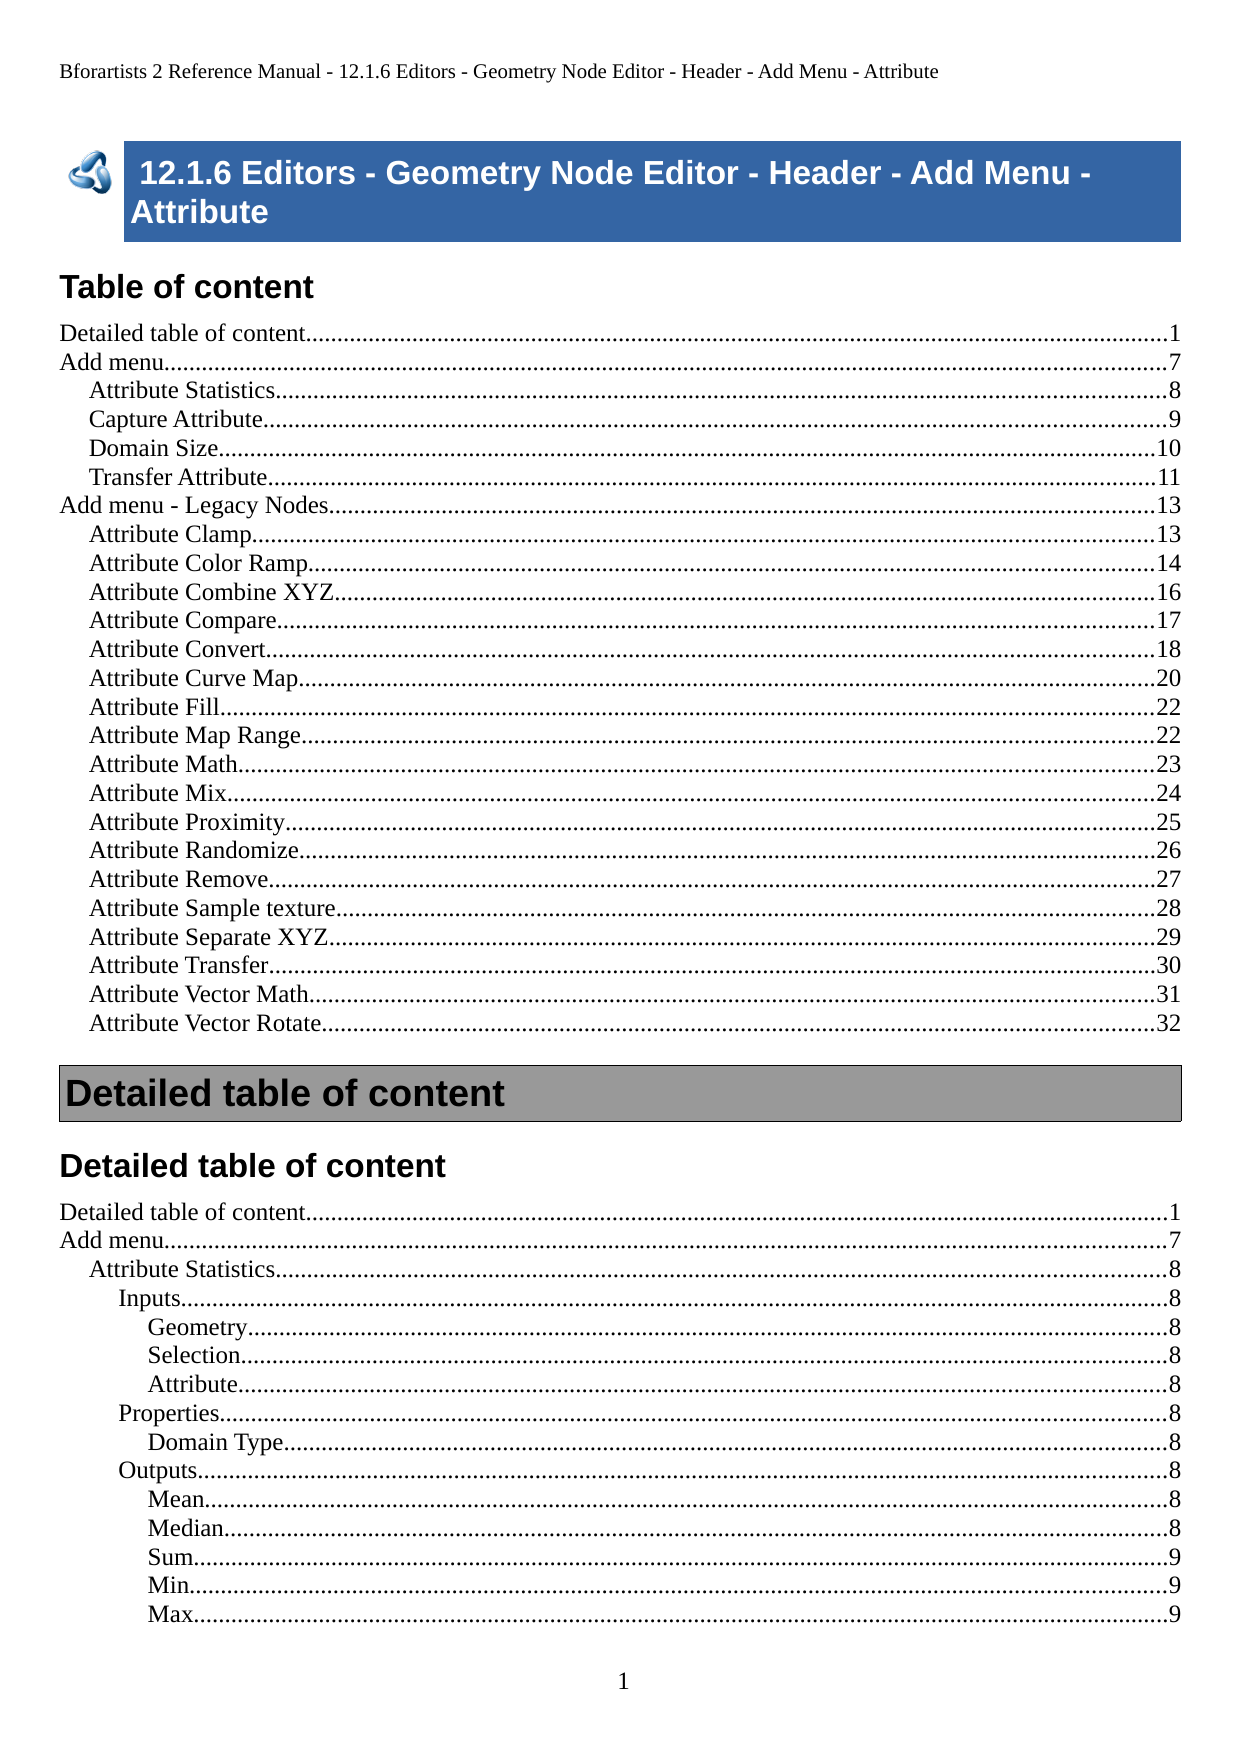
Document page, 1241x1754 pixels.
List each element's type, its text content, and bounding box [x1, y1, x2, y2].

text Attribute Map Range 22 [88, 720, 1181, 749]
text Attribute Remove 27 [88, 864, 1181, 893]
text Add menu - Legacy Nodes 13 [59, 490, 1181, 519]
text Add menu 7 [59, 1225, 1181, 1254]
table_header [59, 141, 124, 242]
text Attribute Randomize 26 [88, 835, 1181, 864]
text Mean 8 [147, 1484, 1181, 1513]
table_header Detailed table of content [60, 1066, 1181, 1121]
text Attribute Color Ramp 14 [88, 548, 1181, 577]
text Sum 9 [147, 1542, 1181, 1570]
text Attribute Transfer 30 [88, 950, 1181, 979]
text Attribute Curve Map 20 [88, 663, 1181, 692]
text Attribute Statistics 8 [88, 1254, 1181, 1283]
subtitle Detailed table of content [59, 1146, 1181, 1184]
text Attribute Mix 24 [88, 778, 1181, 807]
text Attribute Compare 17 [88, 605, 1181, 634]
text Inputs 8 [118, 1283, 1181, 1312]
text Attribute Combine XYZ 16 [88, 577, 1181, 605]
text Attribute Math 23 [88, 749, 1181, 778]
text Attribute Vector Rotate 32 [88, 1008, 1181, 1037]
picture [65, 147, 114, 197]
text Domain Size 10 [88, 433, 1181, 462]
text Transfer Attribute 11 [88, 462, 1181, 490]
text Attribute Statistics 8 [88, 375, 1181, 404]
text Attribute Vector Math 31 [88, 979, 1181, 1008]
text Selection 8 [147, 1340, 1181, 1369]
text Median 8 [147, 1513, 1181, 1542]
text Attribute 8 [147, 1369, 1181, 1398]
text Detailed table of content 1 [59, 318, 1181, 347]
text Attribute Sample texture 28 [88, 893, 1181, 922]
text Outputs 8 [118, 1455, 1181, 1484]
text Attribute Fill 22 [88, 692, 1181, 720]
text Attribute Proximity 25 [88, 807, 1181, 835]
text Min 9 [147, 1570, 1181, 1599]
text Domain Type 8 [147, 1427, 1181, 1455]
text Attribute Clamp 13 [88, 519, 1181, 548]
text Geometry 8 [147, 1312, 1181, 1340]
text Attribute Convert 18 [88, 634, 1181, 663]
text Add menu 7 [59, 347, 1181, 375]
subtitle Table of content [59, 267, 1181, 305]
text Attribute Separate XYZ 29 [88, 922, 1181, 950]
text Properties 8 [118, 1398, 1181, 1427]
text Detailed table of content 1 [59, 1197, 1181, 1225]
text Max 9 [147, 1599, 1181, 1628]
text Capture Attribute 9 [88, 404, 1181, 433]
table_header 12.1.6 Editors - Geometry Node Editor - Header - Add Menu - Attribute [124, 141, 1181, 242]
